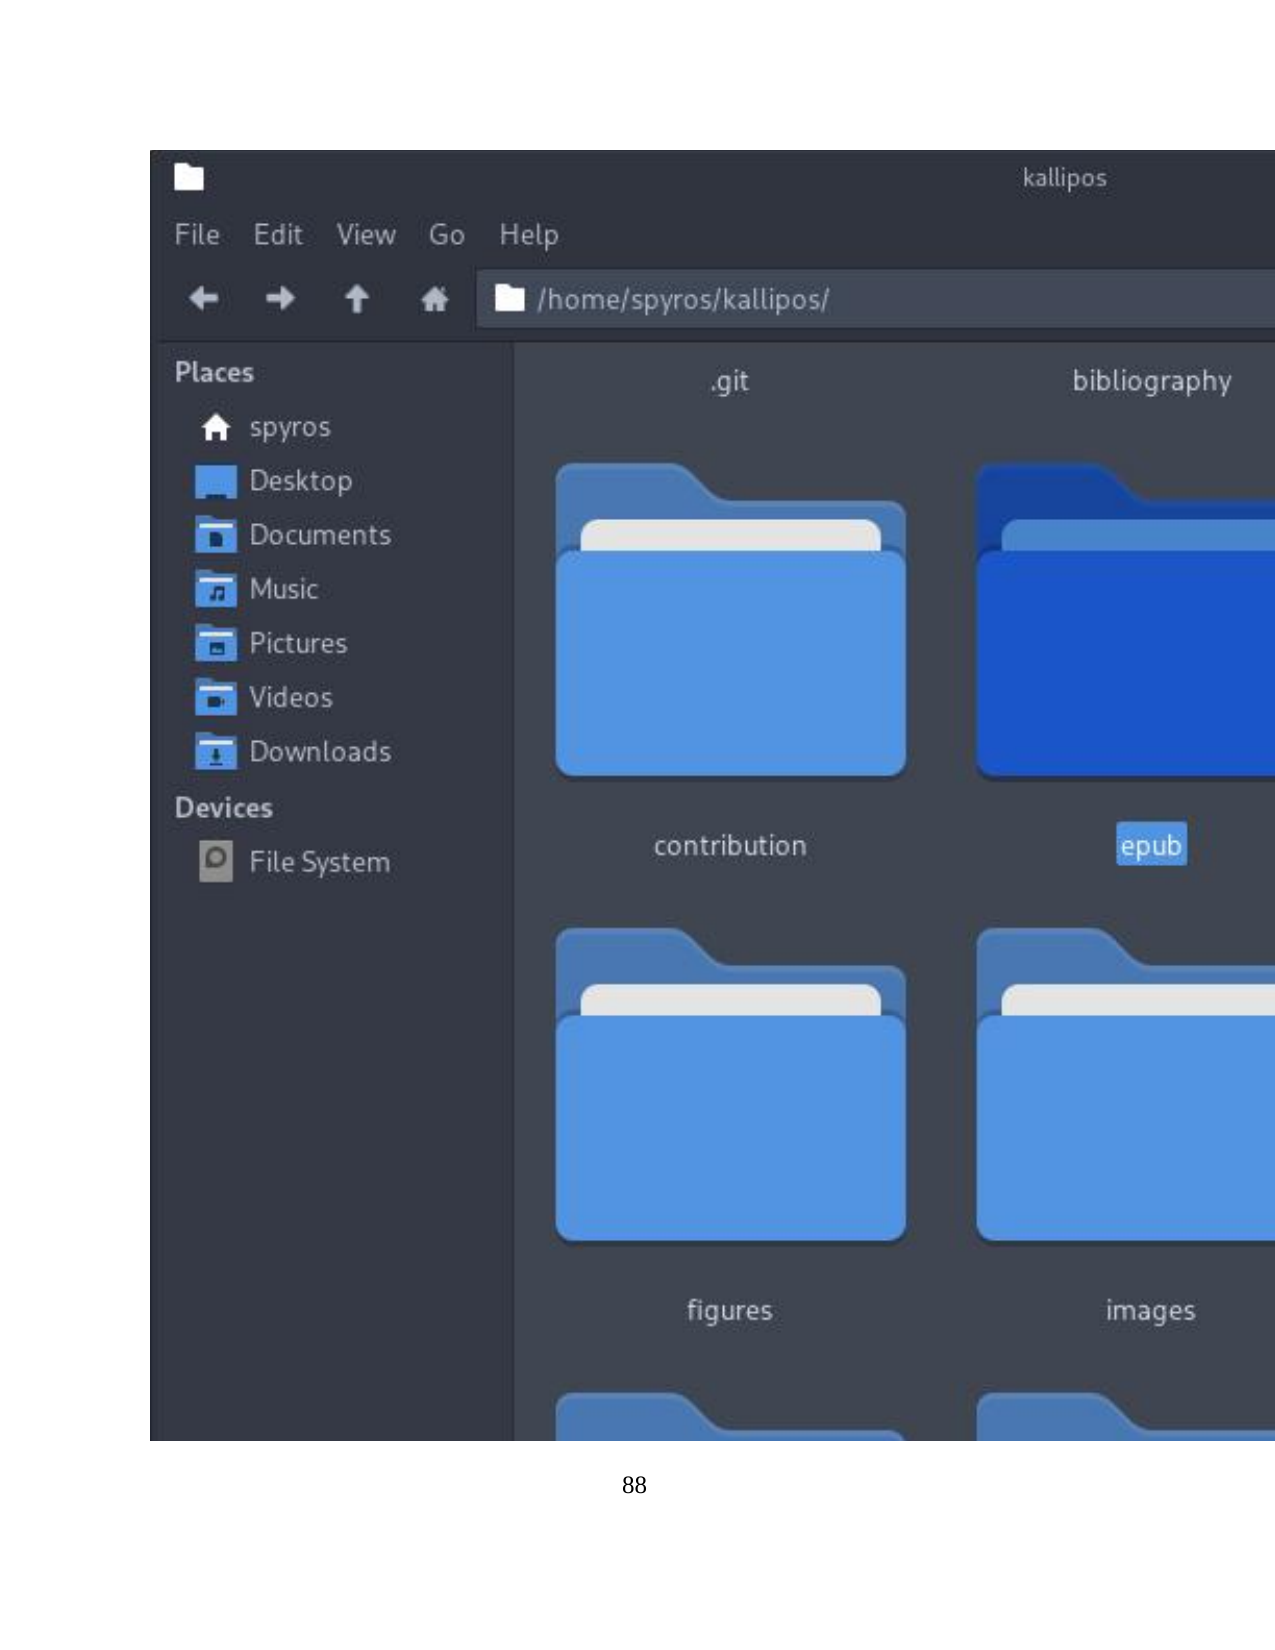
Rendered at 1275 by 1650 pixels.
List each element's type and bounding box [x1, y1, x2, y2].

picture [150, 150, 1275, 1441]
